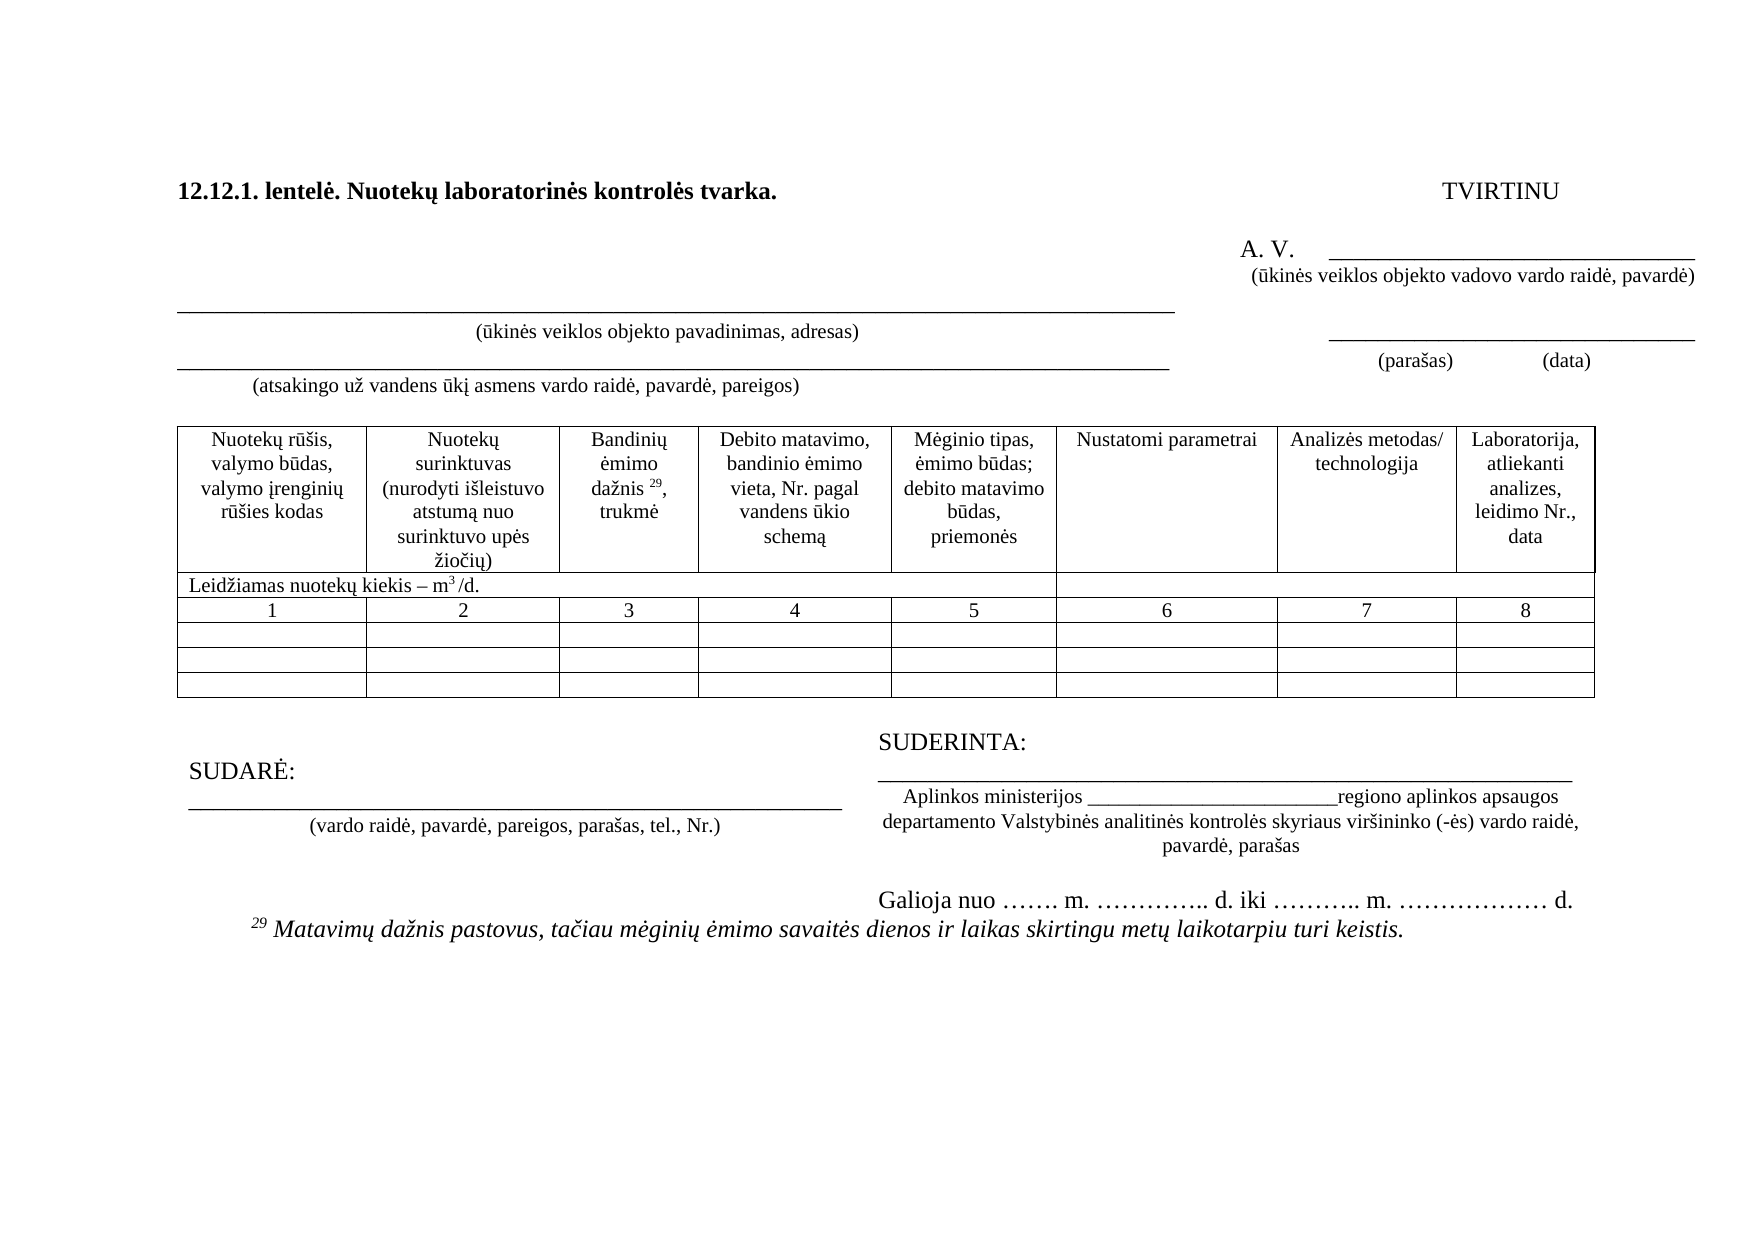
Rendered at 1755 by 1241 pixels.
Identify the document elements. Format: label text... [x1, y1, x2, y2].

table_header Laboratorija, atliekanti analizes, leidimo Nr., data [1457, 427, 1594, 572]
table_header Nuotekų rūšis, valymo būdas, valymo įrenginių rūšies kodas [178, 427, 366, 572]
text 12.12.1. lentelė. Nuotekų laboratorinės kontrolės tvarka. TVIRTINU [177, 176, 1695, 205]
table_cell [892, 623, 1056, 647]
table_header Mėginio tipas, ėmimo būdas; debito matavimo būdas, priemonės [892, 427, 1056, 572]
table_cell [178, 623, 366, 647]
table_cell [1457, 673, 1594, 697]
table_cell [367, 673, 559, 697]
table_cell [699, 673, 891, 697]
text A. V. [177, 234, 1695, 263]
table_cell [560, 673, 698, 697]
table_header Analizės metodas/ technologija [1278, 427, 1456, 572]
table_header Nustatomi parametrai [1057, 427, 1277, 572]
table_cell [178, 673, 366, 697]
table_header Nuotekų surinktuvas (nurodyti išleistuvo atstumą nuo surinktuvo upės žiočių) [367, 427, 559, 572]
table_cell [699, 623, 891, 647]
table_cell [1278, 648, 1456, 672]
table_cell 1 [178, 598, 366, 622]
table_cell 5 [892, 598, 1056, 622]
table_header Bandinių ėmimo dažnis 29, trukmė [560, 427, 698, 572]
table_cell [1457, 623, 1594, 647]
table_cell [892, 648, 1056, 672]
text (ūkinės veiklos objekto pavadinimas, adresas) [177, 315, 1695, 344]
table_cell [560, 648, 698, 672]
table_cell [1057, 623, 1277, 647]
text (ūkinės veiklos objekto vadovo vardo raidė, pavardė) [177, 263, 1695, 287]
table_cell 2 [367, 598, 559, 622]
table_cell [1457, 648, 1594, 672]
table_header Debito matavimo, bandinio ėmimo vieta, Nr. pagal vandens ūkio schemą [699, 427, 891, 572]
table_cell [892, 673, 1056, 697]
table_cell [699, 648, 891, 672]
table_cell 8 [1457, 598, 1594, 622]
table_cell 3 [560, 598, 698, 622]
table_cell [1278, 623, 1456, 647]
table_cell [560, 623, 698, 647]
table_cell [1057, 573, 1594, 597]
table_cell 6 [1057, 598, 1277, 622]
table_cell [1057, 673, 1277, 697]
table_cell [178, 648, 366, 672]
text (parašas) (data) [177, 344, 1695, 373]
table_cell SUDERINTA: Aplinkos ministerijos ________________________regiono aplinkos apsaugos departamento Valstybinės analitinės kontrolės skyriaus viršininko (-ės) vardo raidė, pavardė, parašas Galioja nuo ……. m. ………….. d. iki ……….. m. ……………… d. [867, 698, 1595, 914]
text 29 Matavimų dažnis pastovus, tačiau mėginių ėmimo savaitės dienos ir laikas skirtingu metų laikotarpiu turi keistis. [177, 914, 1695, 943]
table_cell [1057, 648, 1277, 672]
table_cell 4 [699, 598, 891, 622]
table_cell [1278, 673, 1456, 697]
table_cell Leidžiamas nuotekų kiekis – m3 /d. [178, 573, 1056, 597]
table_cell [367, 648, 559, 672]
text (atsakingo už vandens ūkį asmens vardo raidė, pavardė, pareigos) [177, 373, 1695, 397]
table_cell SUDARĖ: (vardo raidė, pavardė, pareigos, parašas, tel., Nr.) [177, 698, 867, 914]
table_cell 7 [1278, 598, 1456, 622]
table_cell [367, 623, 559, 647]
